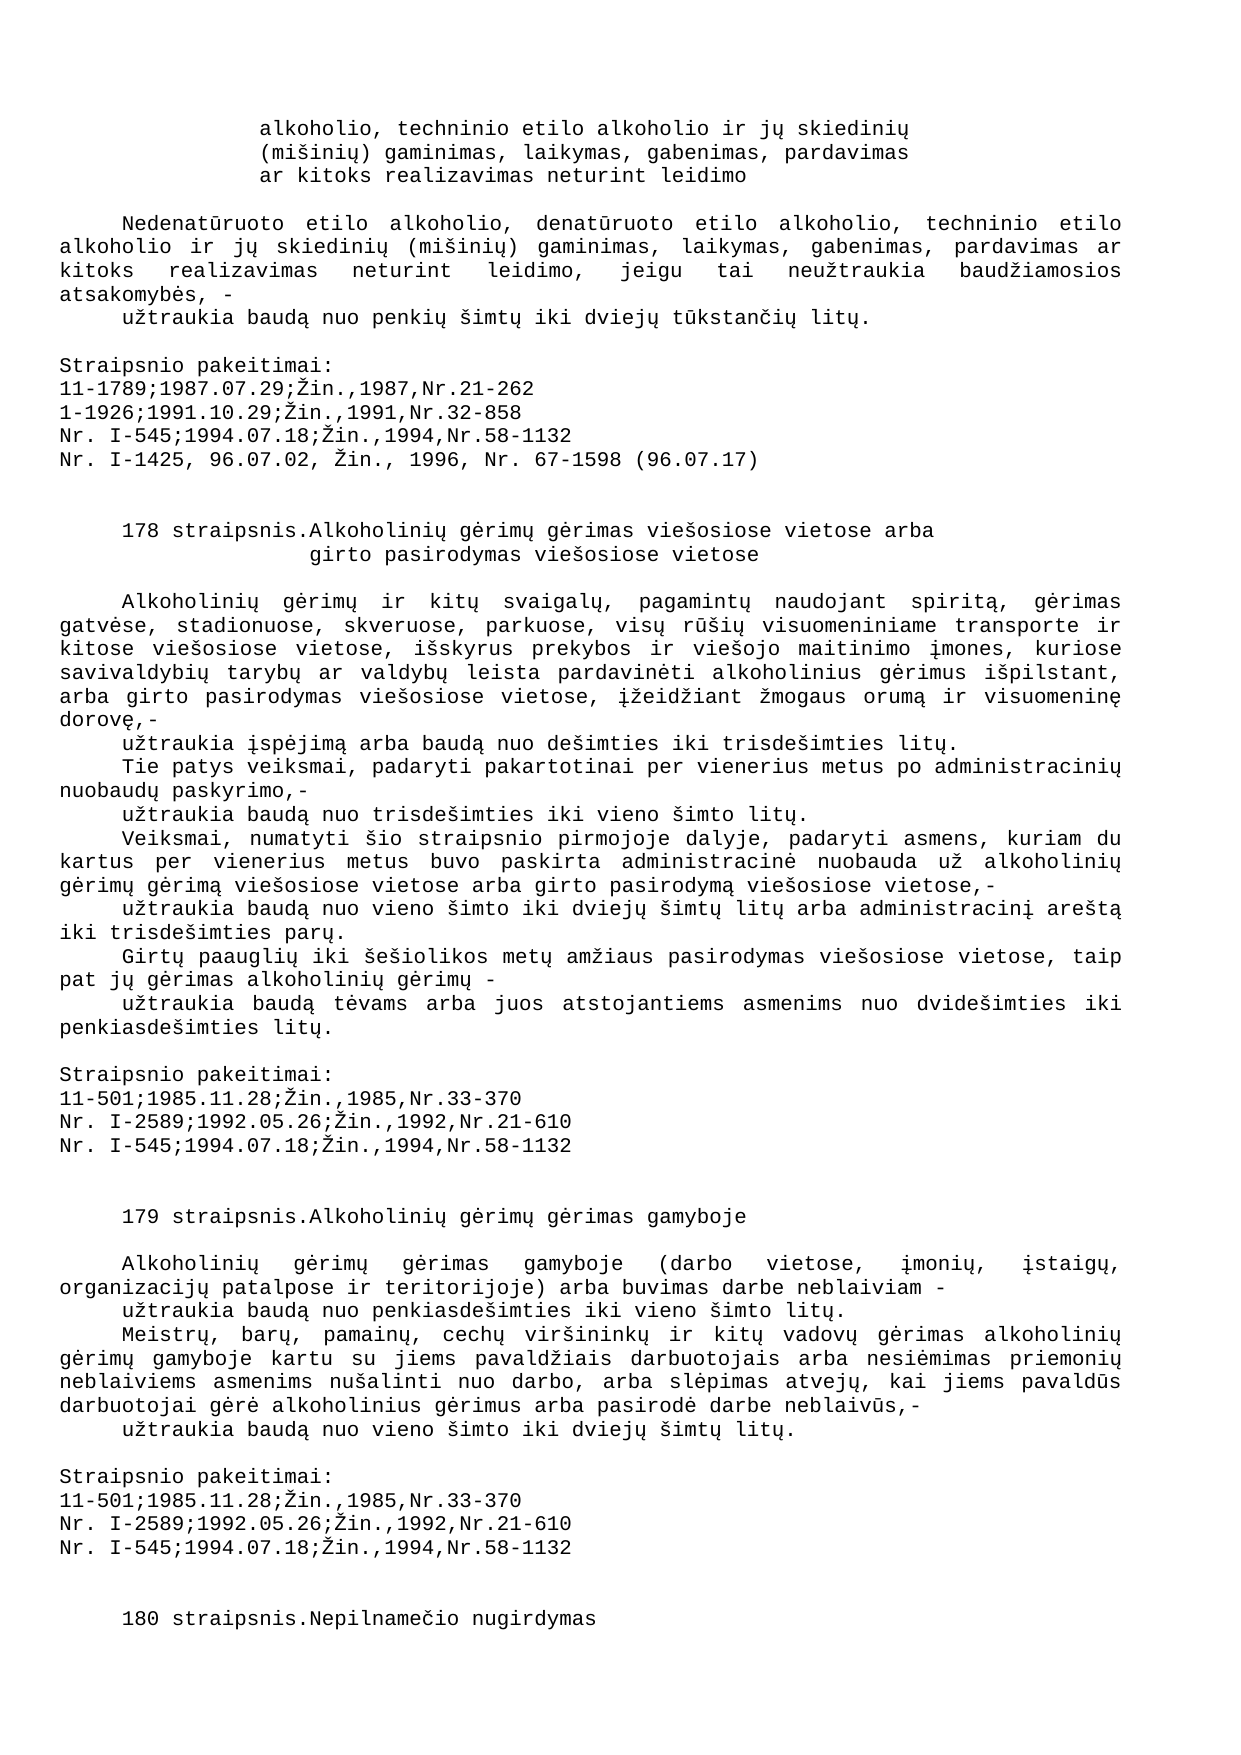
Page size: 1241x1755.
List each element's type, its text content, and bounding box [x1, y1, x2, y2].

text Straipsnio pakeitimai: [59, 1064, 1122, 1088]
text alkoholio, techninio etilo alkoholio ir jų skiedinių [59, 118, 1122, 142]
text 179 straipsnis.Alkoholinių gėrimų gėrimas gamyboje [59, 1206, 1122, 1229]
text Meistrų, barų, pamainų, cechų viršininkų ir kitų vadovų gėrimas alkoholinių gėrimų gamyboje kartu su jiems pavaldžiais darbuotojais arba nesiėmimas priemonių neblaiviems asmenims nušalinti nuo darbo, arba slėpimas atvejų, kai jiems pavaldūs darbuotojai gėrė alkoholinius gėrimus arba pasirodė darbe neblaivūs,- [59, 1324, 1122, 1419]
text ar kitoks realizavimas neturint leidimo [59, 165, 1122, 189]
text 11-501;1985.11.28;Žin.,1985,Nr.33-370 [59, 1088, 1122, 1111]
text Nr. I-2589;1992.05.26;Žin.,1992,Nr.21-610 [59, 1513, 1122, 1537]
text 11-1789;1987.07.29;Žin.,1987,Nr.21-262 [59, 378, 1122, 402]
text Nr. I-545;1994.07.18;Žin.,1994,Nr.58-1132 [59, 1135, 1122, 1158]
text Veiksmai, numatyti šio straipsnio pirmojoje dalyje, padaryti asmens, kuriam du kartus per vienerius metus buvo paskirta administracinė nuobauda už alkoholinių gėrimų gėrimą viešosiose vietose arba girto pasirodymą viešosiose vietose,- [59, 827, 1122, 898]
text (mišinių) gaminimas, laikymas, gabenimas, pardavimas [59, 142, 1122, 165]
text Straipsnio pakeitimai: [59, 1466, 1122, 1489]
text 1-1926;1991.10.29;Žin.,1991,Nr.32-858 [59, 402, 1122, 426]
text 178 straipsnis.Alkoholinių gėrimų gėrimas viešosiose vietose arba [59, 520, 1122, 544]
text 11-501;1985.11.28;Žin.,1985,Nr.33-370 [59, 1489, 1122, 1513]
text 180 straipsnis.Nepilnamečio nugirdymas [59, 1608, 1122, 1631]
text Girtų paauglių iki šešiolikos metų amžiaus pasirodymas viešosiose vietose, taip pat jų gėrimas alkoholinių gėrimų - [59, 946, 1122, 993]
text Straipsnio pakeitimai: [59, 354, 1122, 378]
text Tie patys veiksmai, padaryti pakartotinai per vienerius metus po administracinių nuobaudų paskyrimo,- [59, 757, 1122, 804]
text užtraukia baudą nuo trisdešimties iki vieno šimto litų. [59, 804, 1122, 827]
text Nr. I-545;1994.07.18;Žin.,1994,Nr.58-1132 [59, 426, 1122, 449]
text Nr. I-2589;1992.05.26;Žin.,1992,Nr.21-610 [59, 1111, 1122, 1135]
text Alkoholinių gėrimų gėrimas gamyboje (darbo vietose, įmonių, įstaigų, organizacijų patalpose ir teritorijoje) arba buvimas darbe neblaiviam - [59, 1253, 1122, 1300]
text užtraukia baudą nuo vieno šimto iki dviejų šimtų litų. [59, 1419, 1122, 1442]
text užtraukia baudą nuo penkiasdešimties iki vieno šimto litų. [59, 1300, 1122, 1324]
text užtraukia baudą nuo penkių šimtų iki dviejų tūkstančių litų. [59, 307, 1122, 331]
text Nr. I-545;1994.07.18;Žin.,1994,Nr.58-1132 [59, 1537, 1122, 1561]
text užtraukia įspėjimą arba baudą nuo dešimties iki trisdešimties litų. [59, 733, 1122, 757]
text užtraukia baudą nuo vieno šimto iki dviejų šimtų litų arba administracinį areštą iki trisdešimties parų. [59, 898, 1122, 946]
text Nr. I-1425, 96.07.02, Žin., 1996, Nr. 67-1598 (96.07.17) [59, 449, 1122, 473]
text girto pasirodymas viešosiose vietose [59, 544, 1122, 567]
text užtraukia baudą tėvams arba juos atstojantiems asmenims nuo dvidešimties iki penkiasdešimties litų. [59, 993, 1122, 1040]
text Alkoholinių gėrimų ir kitų svaigalų, pagamintų naudojant spiritą, gėrimas gatvėse, stadionuose, skveruose, parkuose, visų rūšių visuomeniniame transporte ir kitose viešosiose vietose, išskyrus prekybos ir viešojo maitinimo įmones, kuriose savivaldybių tarybų ar valdybų leista pardavinėti alkoholinius gėrimus išpilstant, arba girto pasirodymas viešosiose vietose, įžeidžiant žmogaus orumą ir visuomeninę dorovę,- [59, 591, 1122, 733]
text Nedenatūruoto etilo alkoholio, denatūruoto etilo alkoholio, techninio etilo alkoholio ir jų skiedinių (mišinių) gaminimas, laikymas, gabenimas, pardavimas ar kitoks realizavimas neturint leidimo, jeigu tai neužtraukia baudžiamosios atsakomybės, - [59, 213, 1122, 307]
